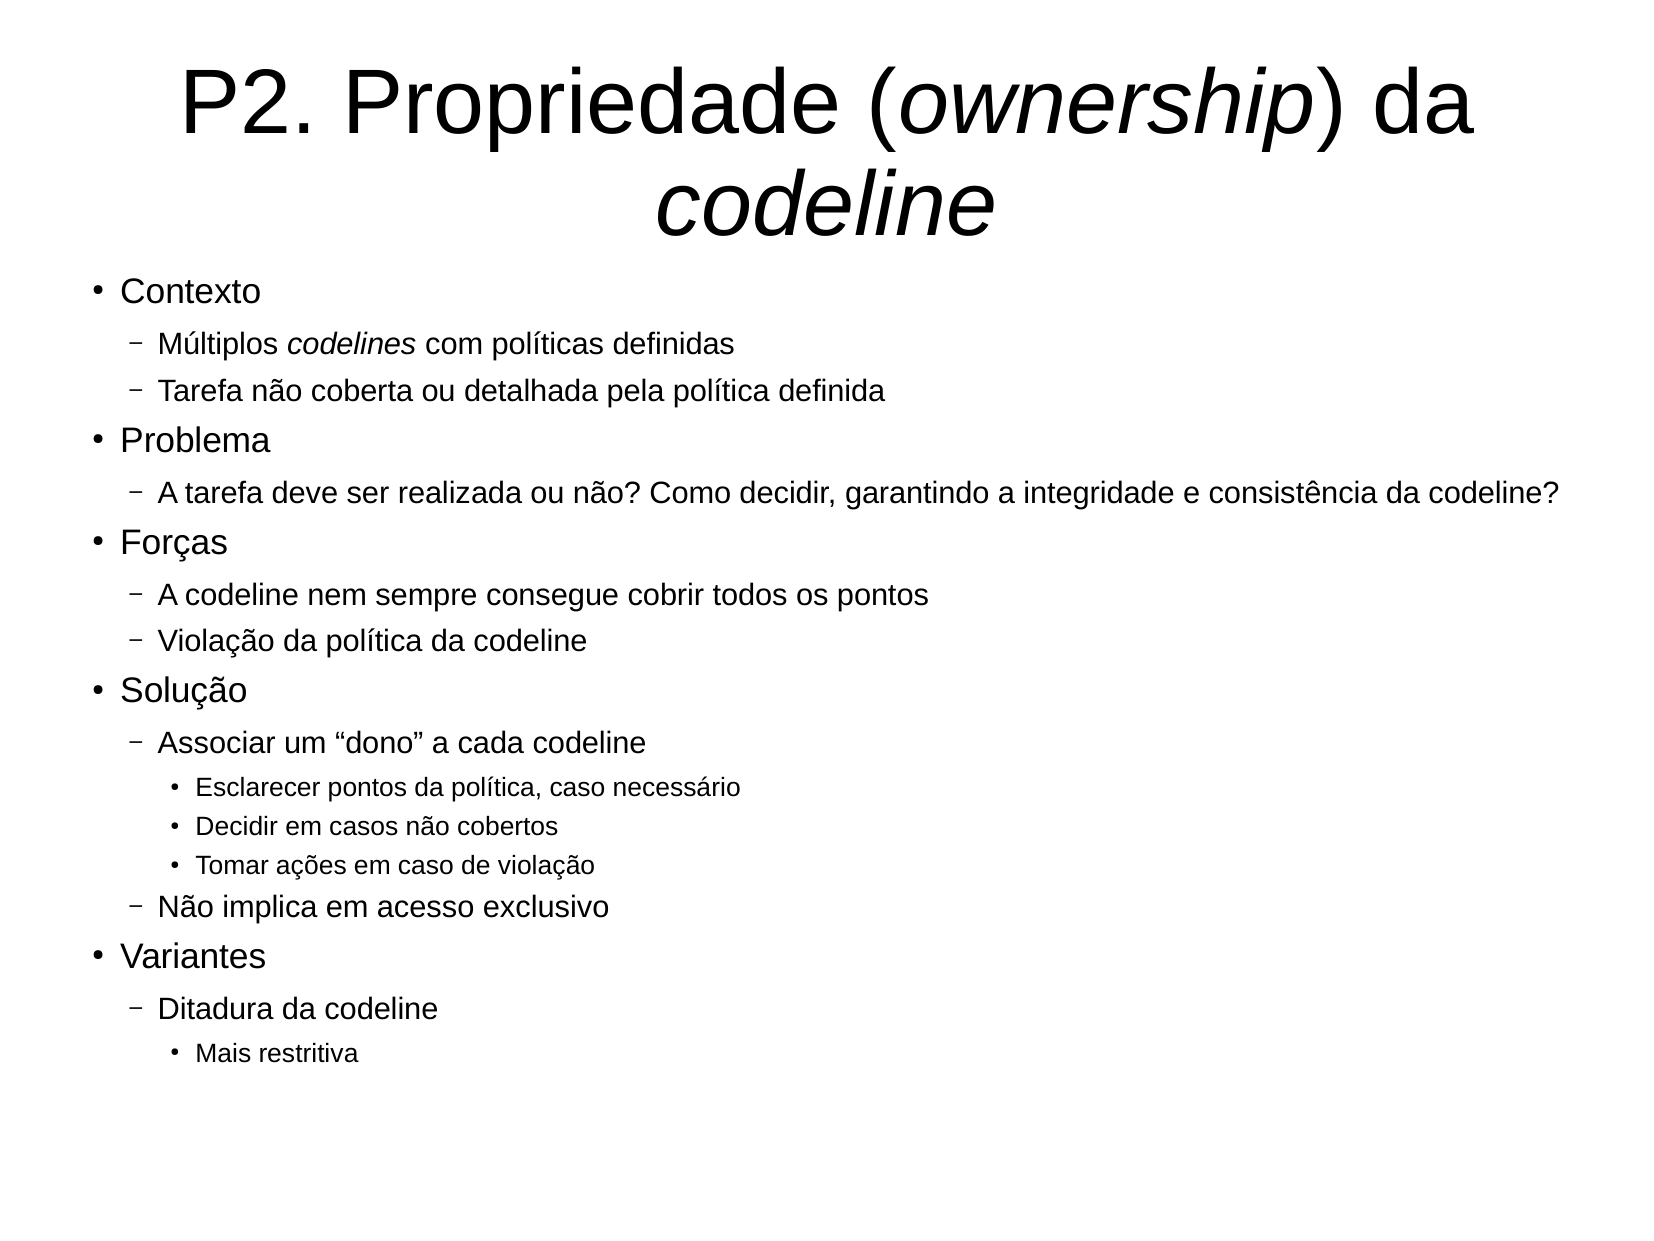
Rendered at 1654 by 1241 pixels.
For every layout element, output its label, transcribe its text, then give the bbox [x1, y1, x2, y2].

list Contexto Múltiplos codelines com políticas definidas Tarefa não coberta ou detalhada pela política definida Problema A tarefa deve ser realizada ou não? Como decidir, garantindo a integridade e consistência da codeline? Forças A codeline nem sempre consegue cobrir todos os pontos Violação da política da codeline Solução Associar um “dono” a cada codeline Esclarecer pontos da política, caso necessário Decidir em casos não cobertos Tomar ações em caso de violação Não implica em acesso exclusivo Variantes Ditadura da codeline Mais restritiva [82, 271, 1571, 1111]
title P2. Propriedade (ownership) da codeline [82, 49, 1571, 257]
